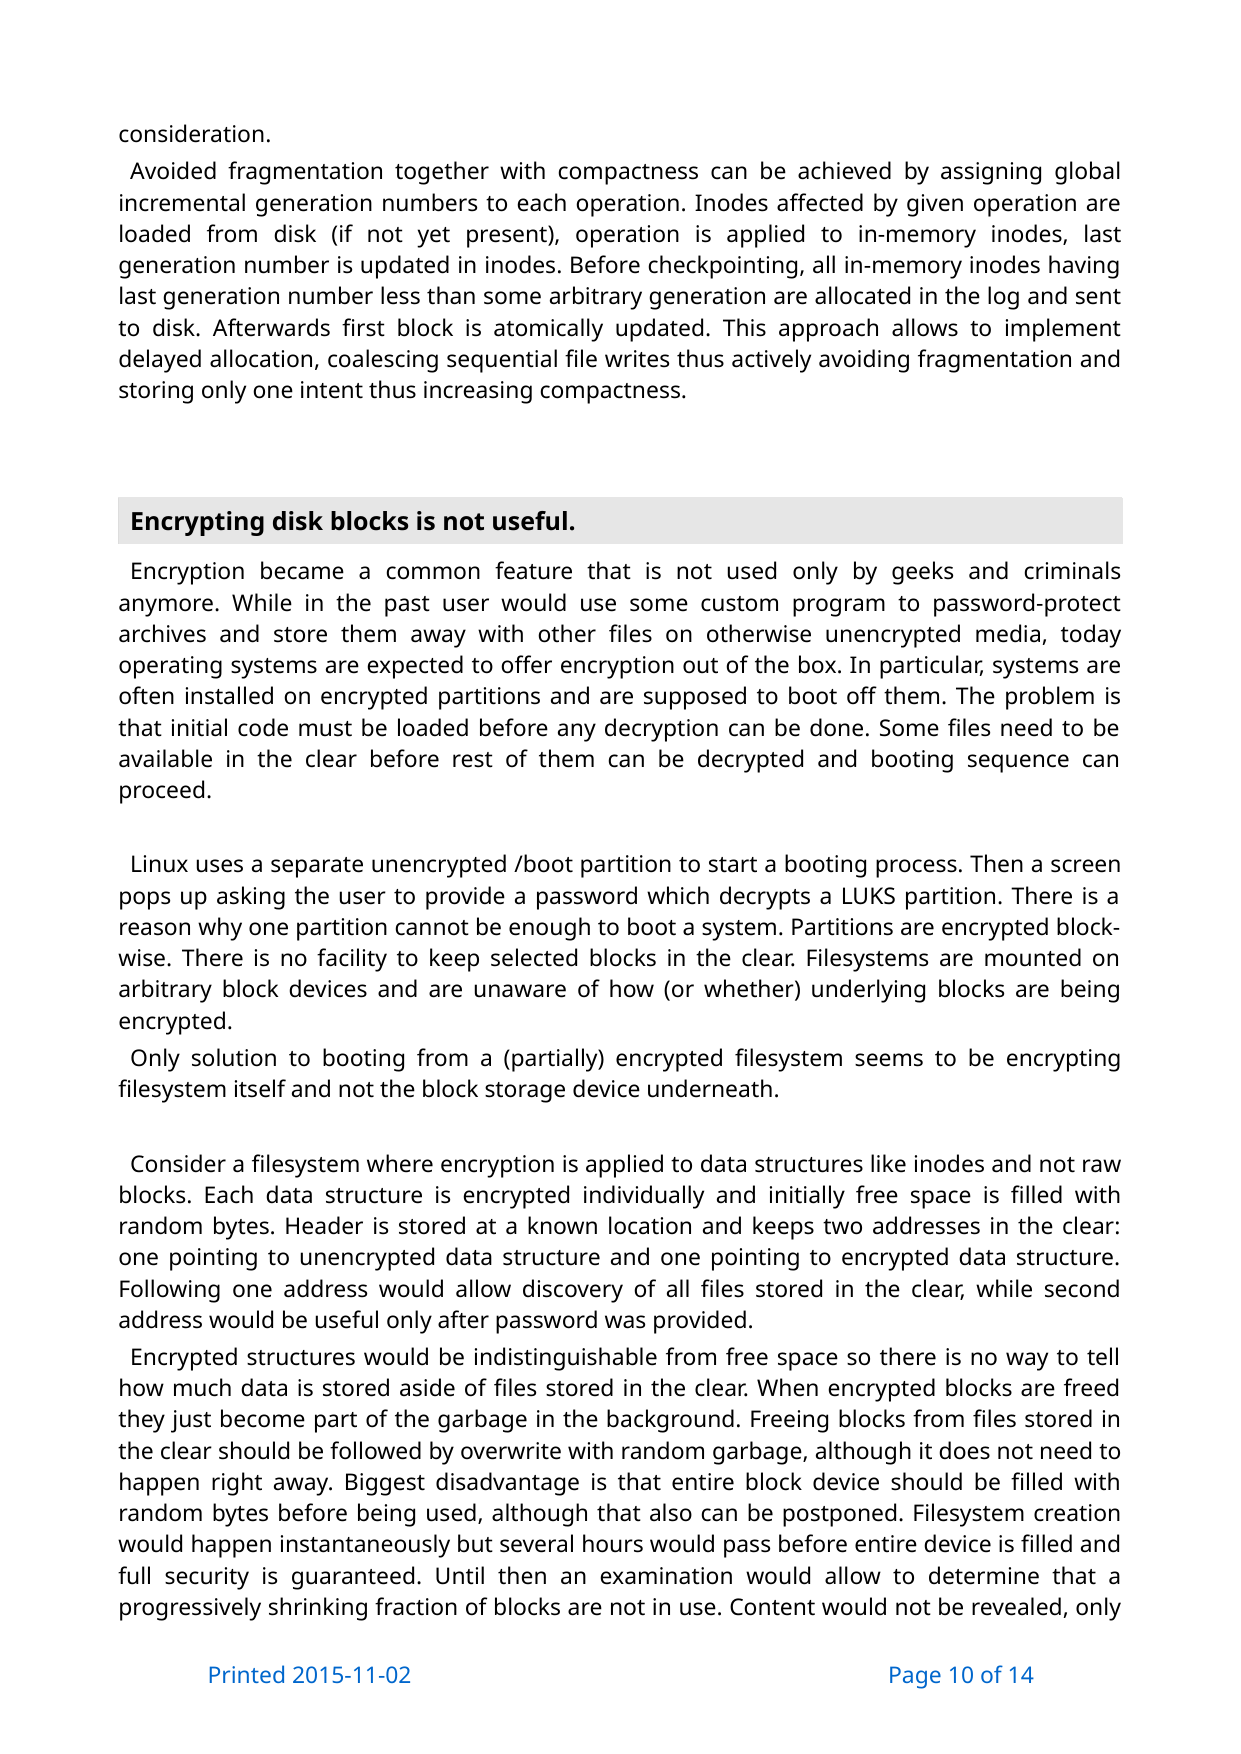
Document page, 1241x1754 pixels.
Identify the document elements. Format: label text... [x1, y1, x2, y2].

text Encrypted structures would be indistinguishable from free space so there is no way to tell how much data is stored aside of files stored in the clear. When encrypted blocks are freed they just become part of the garbage in the background. Freeing blocks from files stored in the clear should be followed by overwrite with random garbage, although it does not need to happen right away. Biggest disadvantage is that entire block device should be filled with random bytes before being used, although that also can be postponed. Filesystem creation would happen instantaneously but several hours would pass before entire device is filled and full security is guaranteed. Until then an examination would allow to determine that a progressively shrinking fraction of blocks are not in use. Content would not be revealed, only [118, 1341, 1122, 1622]
text Linux uses a separate unencrypted /boot partition to start a booting process. Then a screen pops up asking the user to provide a password which decrypts a LUKS partition. There is a reason why one partition cannot be enough to boot a system. Partitions are encrypted block-wise. There is no facility to keep selected blocks in the clear. Filesystems are mounted on arbitrary block devices and are unaware of how (or whether) underlying blocks are being encrypted. [118, 848, 1122, 1036]
text Only solution to booting from a (partially) encrypted filesystem seems to be encrypting filesystem itself and not the block storage device underneath. [118, 1042, 1122, 1104]
text Avoided fragmentation together with compactness can be achieved by assigning global incremental generation numbers to each operation. Inodes affected by given operation are loaded from disk (if not yet present), operation is applied to in-memory inodes, last generation number is updated in inodes. Before checkpointing, all in-memory inodes having last generation number less than some arbitrary generation are allocated in the log and sent to disk. Afterwards first block is atomically updated. This approach allows to implement delayed allocation, coalescing sequential file writes thus actively avoiding fragmentation and storing only one intent thus increasing compactness. [118, 155, 1122, 405]
text Consider a filesystem where encryption is applied to data structures like inodes and not raw blocks. Each data structure is encrypted individually and initially free space is filled with random bytes. Header is stored at a known location and keeps two addresses in the clear: one pointing to unencrypted data structure and one pointing to encrypted data structure. Following one address would allow discovery of all files stored in the clear, while second address would be useful only after password was provided. [118, 1147, 1122, 1335]
text Encryption became a common feature that is not used only by geeks and criminals anymore. While in the past user would use some custom program to password-protect archives and store them away with other files on otherwise unencrypted media, today operating systems are expected to offer encryption out of the box. In particular, systems are often installed on encrypted partitions and are supposed to boot off them. The problem is that initial code must be loaded before any decryption can be done. Some files need to be available in the clear before rest of them can be decrypted and booting sequence can proceed. [118, 555, 1122, 805]
subtitle Encrypting disk blocks is not useful. [119, 499, 1122, 543]
text consideration. [118, 118, 1122, 149]
